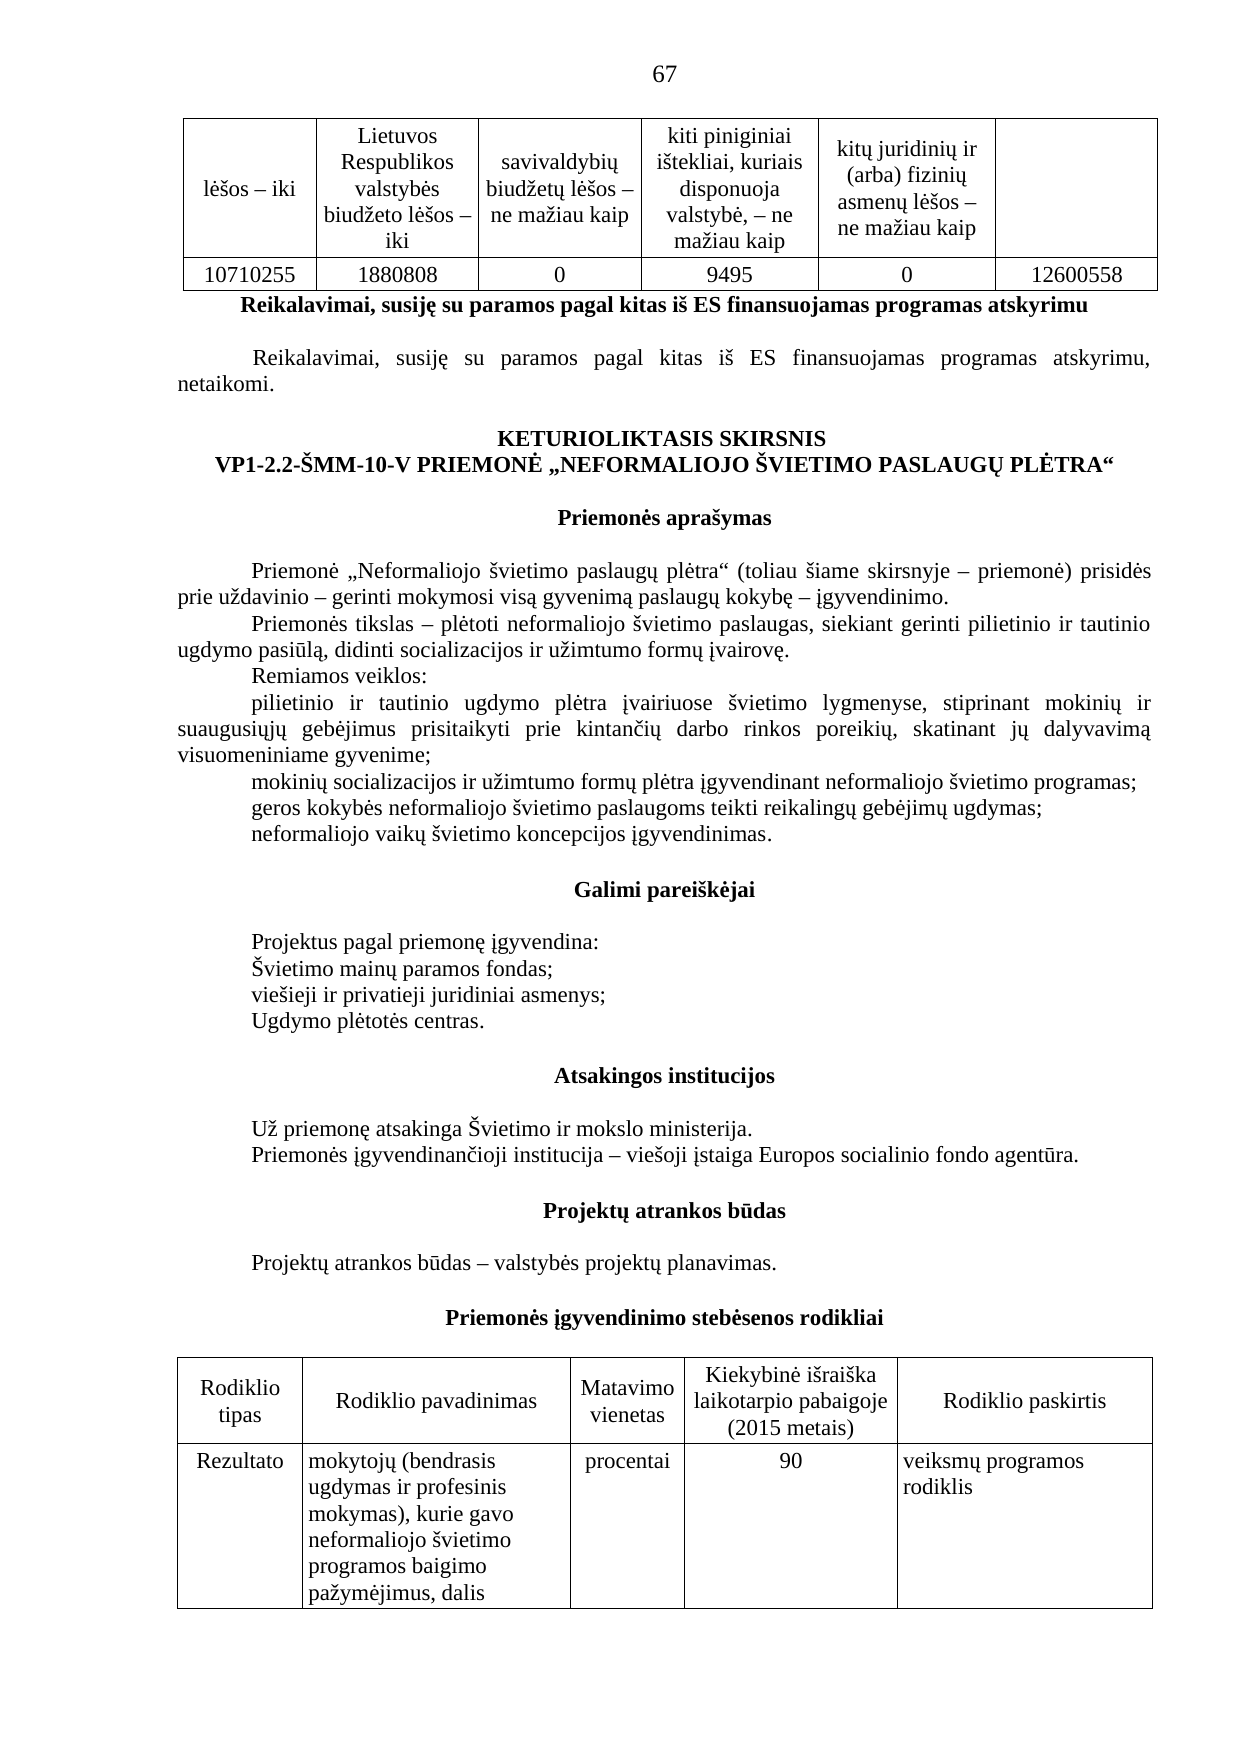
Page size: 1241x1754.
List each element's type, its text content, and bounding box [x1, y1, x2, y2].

text Remiamos veiklos: [177, 662, 1152, 689]
text viešieji ir privatieji juridiniai asmenys; [177, 981, 1152, 1007]
text Projektus pagal priemonę įgyvendina: [177, 928, 1152, 955]
table_cell [996, 119, 1157, 257]
text Reikalavimai, susiję su paramos pagal kitas iš ES finansuojamas programas atskyrimu [177, 291, 1152, 317]
table_cell lėšos – iki [184, 119, 316, 257]
text geros kokybės neformaliojo švietimo paslaugoms teikti reikalingų gebėjimų ugdymas; [177, 794, 1152, 821]
text Ugdymo plėtotės centras. [177, 1007, 1152, 1034]
text Galimi pareiškėjai [177, 876, 1152, 902]
table_cell 1880808 [317, 258, 478, 290]
text Priemonės tikslas – plėtoti neformaliojo švietimo paslaugas, siekiant gerinti pilietinio ir tautinio ugdymo pasiūlą, didinti socializacijos ir užimtumo formų įvairovę. [177, 610, 1152, 662]
table_cell 90 [685, 1444, 897, 1608]
text pilietinio ir tautinio ugdymo plėtra įvairiuose švietimo lygmenyse, stiprinant mokinių ir suaugusiųjų gebėjimus prisitaikyti prie kintančių darbo rinkos poreikių, skatinant jų dalyvavimą visuomeniniame gyvenime; [177, 689, 1152, 768]
table_cell 9495 [642, 258, 818, 290]
table_cell 0 [819, 258, 995, 290]
table_cell veiksmų programos rodiklis [898, 1444, 1152, 1608]
text Atsakingos institucijos [177, 1062, 1152, 1089]
text KETURIOLIKTASIS SKIRSNIS [177, 425, 1152, 452]
text Priemonės įgyvendinimo stebėsenos rodikliai [177, 1304, 1152, 1331]
table_header Rodiklio tipas [178, 1358, 302, 1443]
table_header Rodiklio paskirtis [898, 1358, 1152, 1443]
text Reikalavimai, susiję su paramos pagal kitas iš ES finansuojamas programas atskyrimu, netaikomi. [177, 344, 1152, 396]
text Už priemonę atsakinga Švietimo ir mokslo ministerija. [177, 1115, 1152, 1142]
text VP1-2.2-ŠMM-10-V PRIEMONĖ „NEFORMALIOJO ŠVIETIMO PASLAUGŲ PLĖTRA“ [177, 452, 1152, 478]
text Priemonės aprašymas [177, 504, 1152, 531]
text Projektų atrankos būdas [177, 1197, 1152, 1223]
text Priemonė „Neformaliojo švietimo paslaugų plėtra“ (toliau šiame skirsnyje – priemonė) prisidės prie uždavinio – gerinti mokymosi visą gyvenimą paslaugų kokybę – įgyvendinimo. [177, 557, 1152, 610]
table_cell kiti piniginiai ištekliai, kuriais disponuoja valstybė, – ne mažiau kaip [642, 119, 818, 257]
text Švietimo mainų paramos fondas; [177, 955, 1152, 981]
text mokinių socializacijos ir užimtumo formų plėtra įgyvendinant neformaliojo švietimo programas; [177, 768, 1152, 794]
table_cell 12600558 [996, 258, 1157, 290]
table_cell 10710255 [184, 258, 316, 290]
table_header Kiekybinė išraiška laikotarpio pabaigoje (2015 metais) [685, 1358, 897, 1443]
table_cell Rezultato [178, 1444, 302, 1608]
table_cell procentai [571, 1444, 684, 1608]
table_header Rodiklio pavadinimas [303, 1358, 570, 1443]
table_cell savivaldybių biudžetų lėšos – ne mažiau kaip [479, 119, 641, 257]
table_cell mokytojų (bendrasis ugdymas ir profesinis mokymas), kurie gavo neformaliojo švietimo programos baigimo pažymėjimus, dalis [303, 1444, 570, 1608]
text Projektų atrankos būdas – valstybės projektų planavimas. [177, 1249, 1152, 1276]
table_header Matavimo vienetas [571, 1358, 684, 1443]
text neformaliojo vaikų švietimo koncepcijos įgyvendinimas. [177, 821, 1152, 847]
table_cell Lietuvos Respublikos valstybės biudžeto lėšos – iki [317, 119, 478, 257]
text Priemonės įgyvendinančioji institucija – viešoji įstaiga Europos socialinio fondo agentūra. [177, 1142, 1152, 1168]
table_cell 0 [479, 258, 641, 290]
table_cell kitų juridinių ir (arba) fizinių asmenų lėšos – ne mažiau kaip [819, 119, 995, 257]
